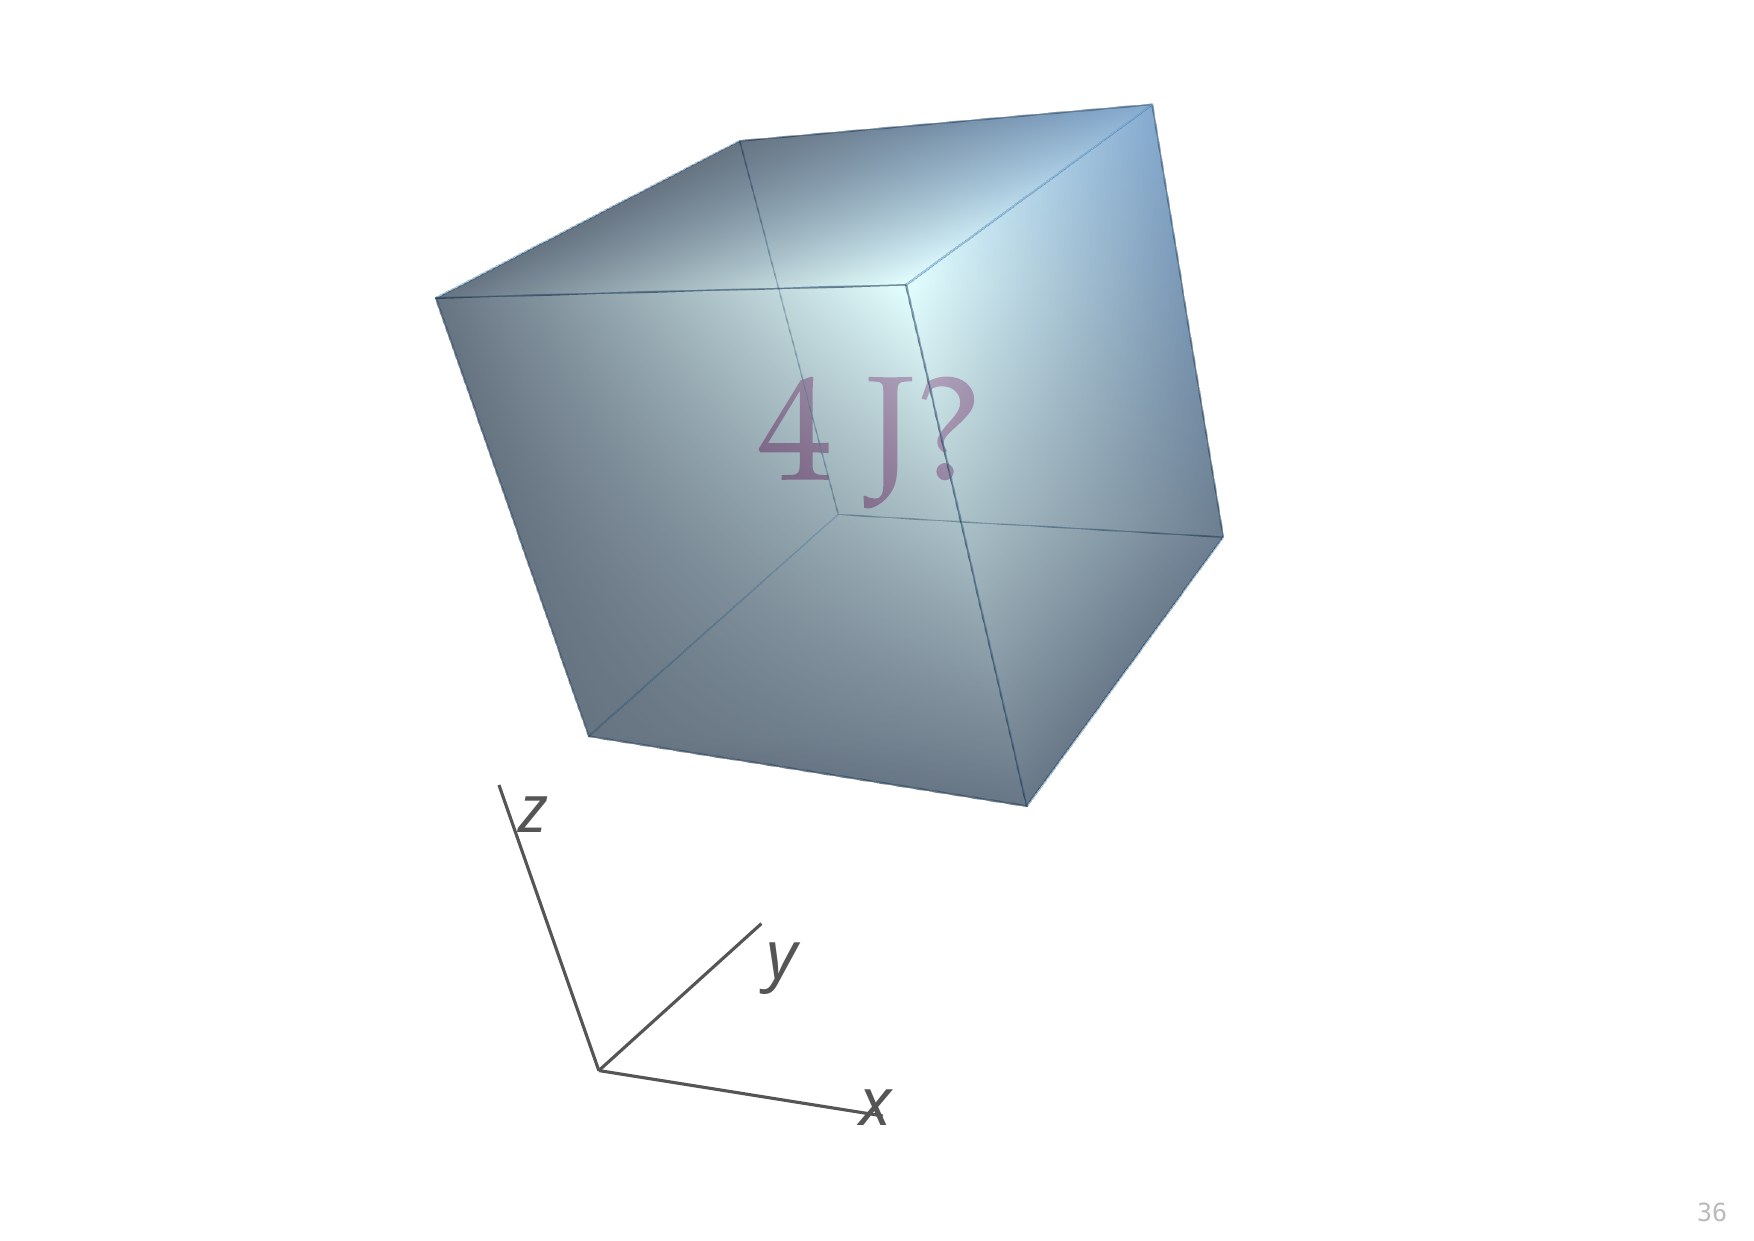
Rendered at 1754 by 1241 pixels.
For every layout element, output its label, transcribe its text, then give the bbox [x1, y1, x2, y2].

text_box z [503, 753, 543, 836]
text_box x [844, 1047, 886, 1129]
text_box y [751, 899, 793, 982]
